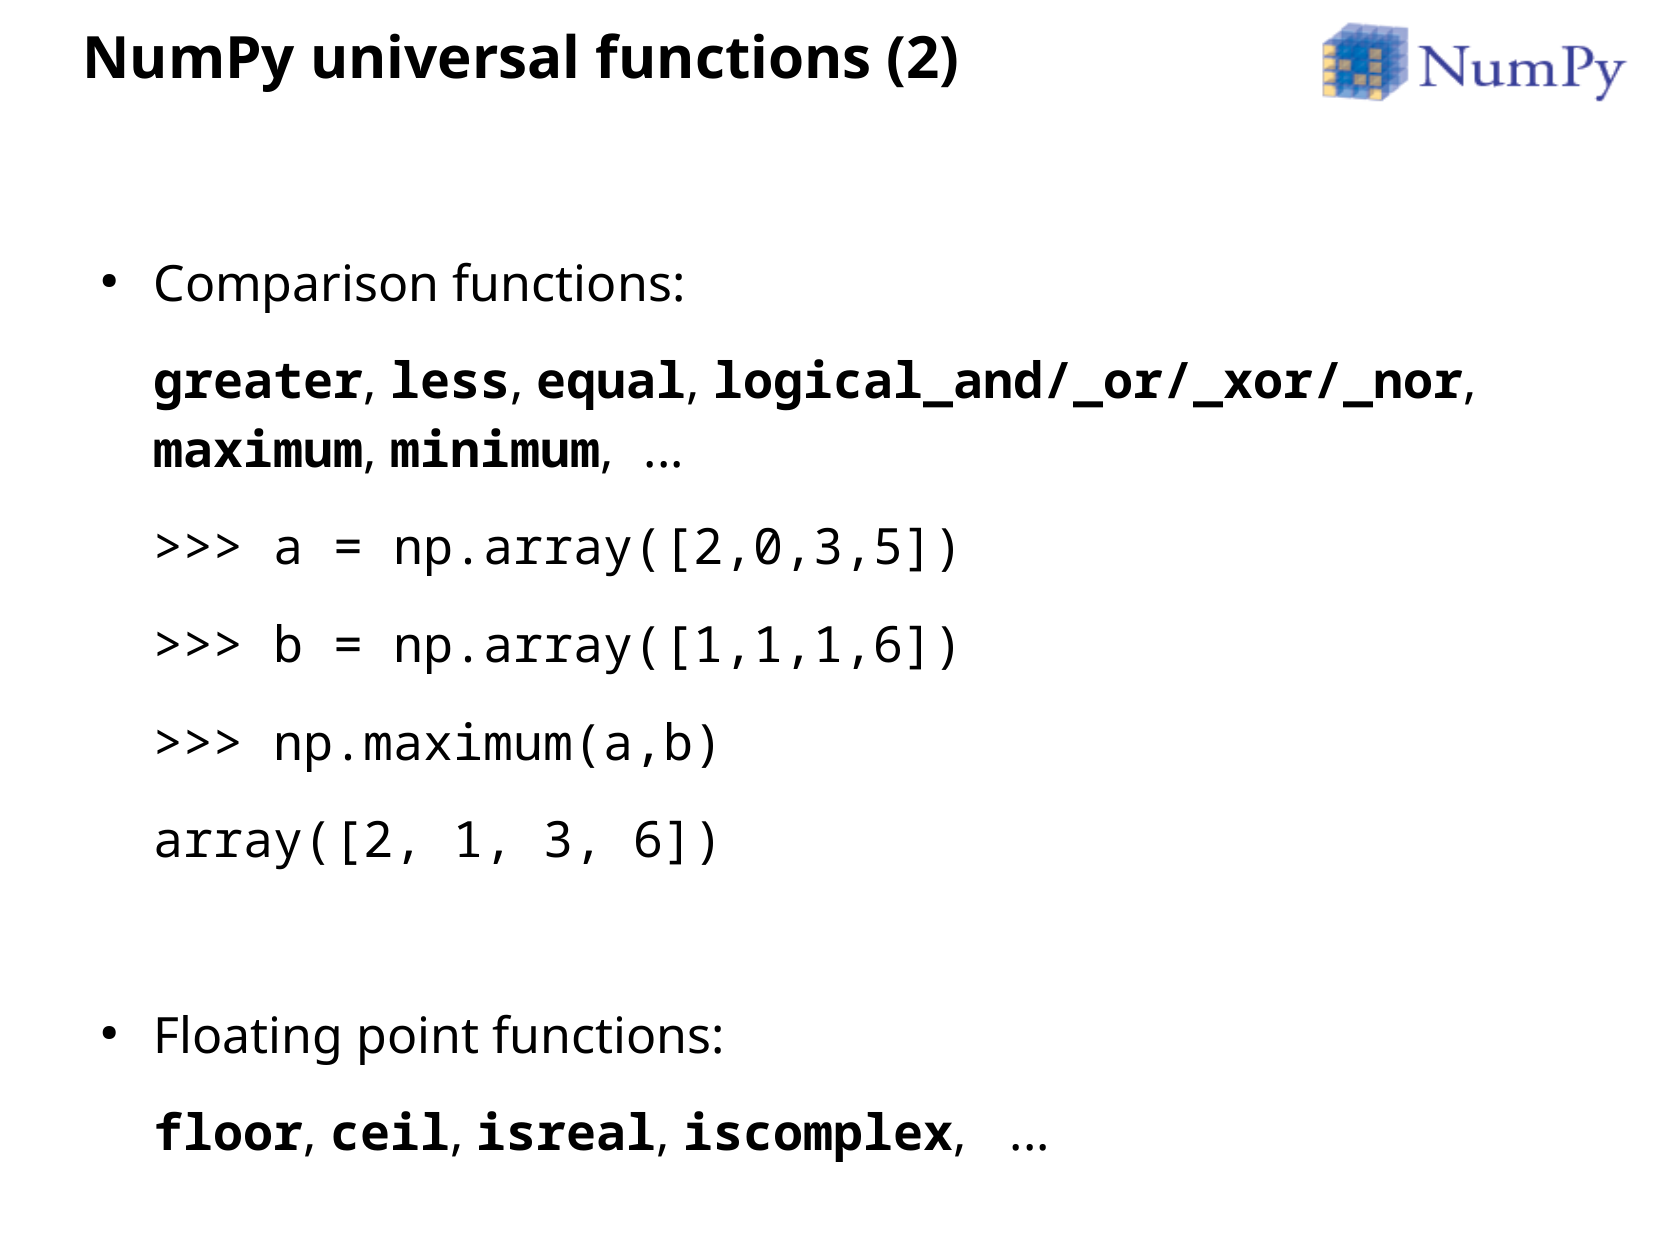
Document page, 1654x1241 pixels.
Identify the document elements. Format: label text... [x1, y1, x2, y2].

list Comparison functions: greater, less, equal, logical_and/_or/_xor/_nor, maximum, minimum, ... >>> a = np.array([2,0,3,5]) >>> b = np.array([1,1,1,6]) >>> np.maximum(a,b) array([2, 1, 3, 6]) Floating point functions: floor, ceil, isreal, iscomplex, ... [82, 150, 1613, 1201]
title NumPy universal functions (2) [82, 2, 1576, 109]
picture [1302, 13, 1635, 113]
